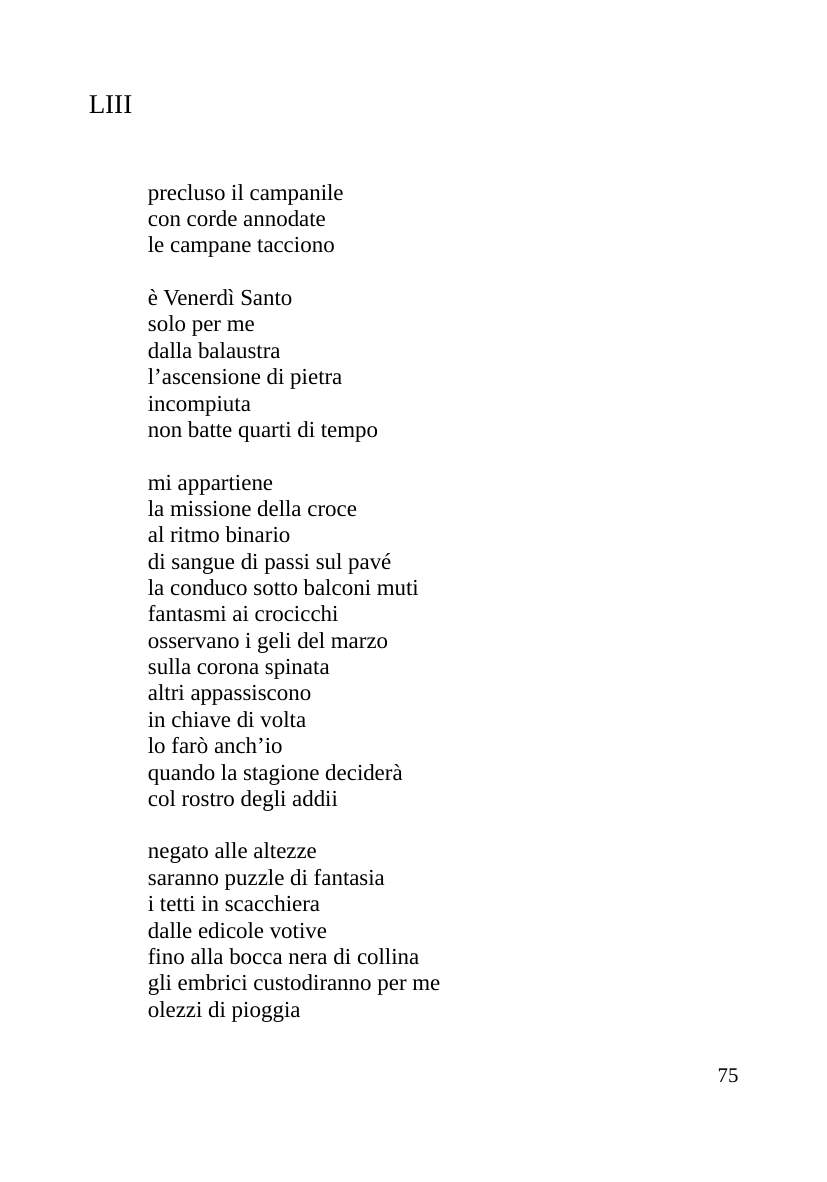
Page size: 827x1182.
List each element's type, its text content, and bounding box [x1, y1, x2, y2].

text saranno puzzle di fantasia [148, 864, 738, 890]
text gli embrici custodiranno per me [148, 969, 738, 996]
text al ritmo binario [148, 521, 738, 548]
text mi appartiene [148, 469, 738, 495]
text dalla balaustra [148, 337, 738, 363]
text osservano i geli del marzo [148, 627, 738, 653]
text quando la stagione deciderà [148, 758, 738, 785]
text i tetti in scacchiera [148, 890, 738, 917]
text LIII [88, 88, 738, 120]
text non batte quarti di tempo [148, 416, 738, 442]
text altri appassiscono [148, 679, 738, 706]
text dalle edicole votive [148, 917, 738, 943]
text in chiave di volta [148, 706, 738, 732]
text col rostro degli addii [148, 785, 738, 811]
text negato alle altezze [148, 838, 738, 864]
text lo farò anch’io [148, 732, 738, 758]
text fino alla bocca nera di collina [148, 943, 738, 969]
text la missione della croce [148, 495, 738, 521]
text di sangue di passi sul pavé [148, 548, 738, 574]
text olezzi di pioggia [148, 996, 738, 1022]
text con corde annodate [148, 205, 738, 231]
text fantasmi ai crocicchi [148, 600, 738, 627]
text solo per me [148, 311, 738, 337]
text l’ascensione di pietra [148, 363, 738, 389]
text è Venerdì Santo [148, 284, 738, 311]
text incompiuta [148, 389, 738, 416]
text sulla corona spinata [148, 653, 738, 679]
text le campane tacciono [148, 231, 738, 258]
text la conduco sotto balconi muti [148, 574, 738, 600]
text precluso il campanile [148, 179, 738, 205]
